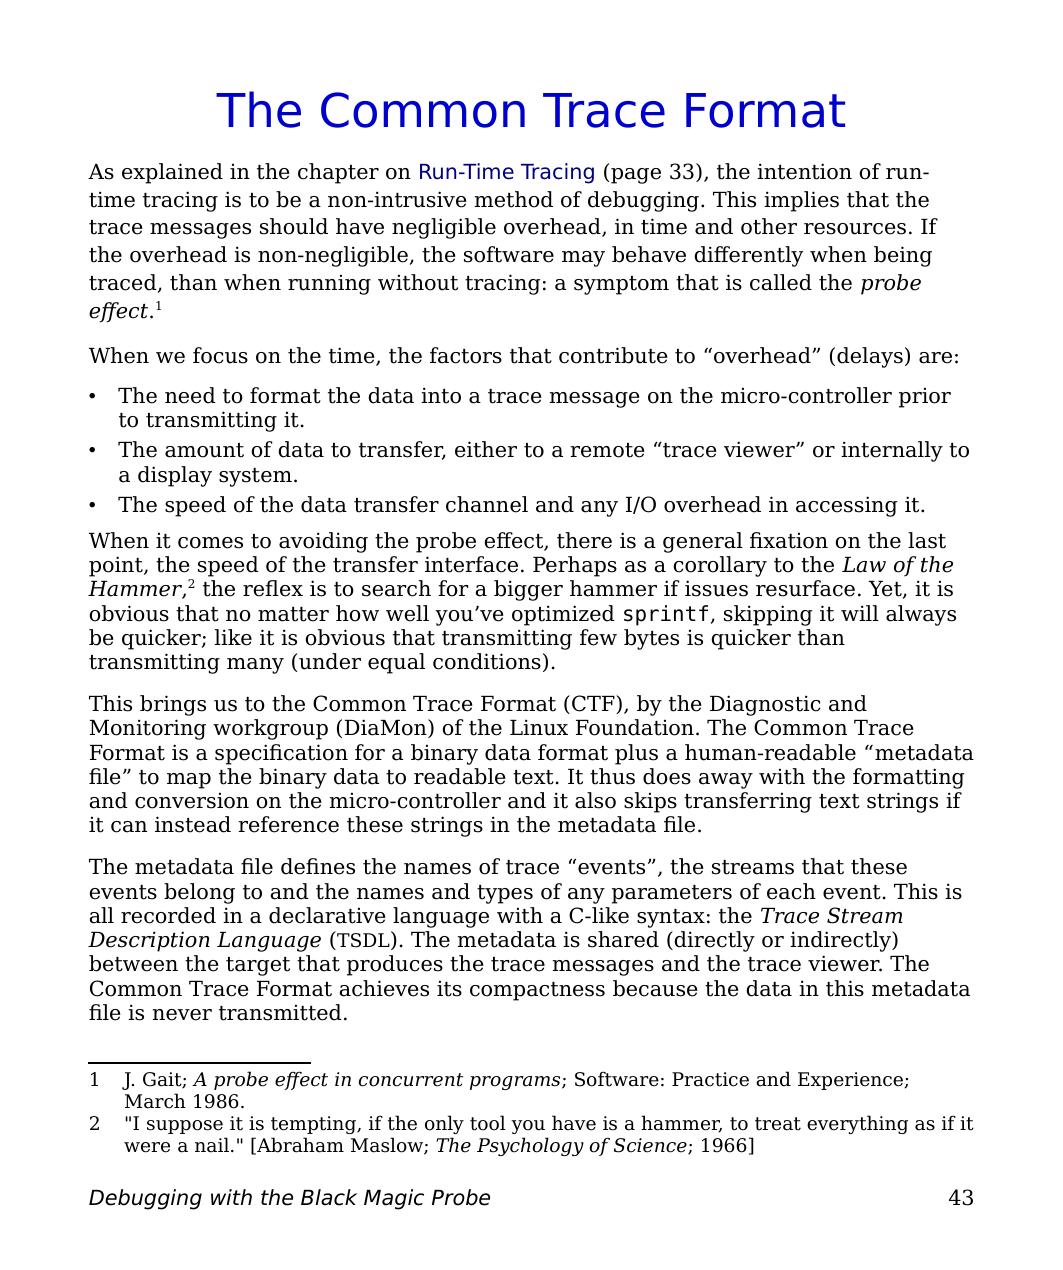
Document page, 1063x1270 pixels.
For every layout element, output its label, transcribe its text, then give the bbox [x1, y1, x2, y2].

list The amount of data to transfer, either to a remote “trace viewer” or internally to a display system. [88, 438, 974, 487]
text "I suppose it is tempting, if the only tool you have is a hammer, to treat everything as if it were a nail." [Abraham Maslow; The Psychology of Science; 1966] [88, 1113, 974, 1157]
text This brings us to the Common Trace Format (CTF), by the Diagnostic and Monitoring workgroup (DiaMon) of the Linux Foundation. The Common Trace Format is a specification for a binary data format plus a human-readable “metadata file” to map the binary data to readable text. It thus does away with the formatting and conversion on the micro-controller and it also skips transferring text strings if it can instead reference these strings in the metadata file. [88, 692, 974, 838]
text J. Gait; A probe effect in concurrent programs; Software: Practice and Experience; March 1986. [88, 1069, 974, 1113]
list The speed of the data transfer channel and any I/O overhead in accessing it. [88, 493, 974, 517]
text When we focus on the time, the factors that contribute to “overhead” (delays) are: [88, 344, 974, 369]
text The metadata file defines the names of trace “events”, the streams that these events belong to and the names and types of any parameters of each event. This is all recorded in a declarative language with a C-like syntax: the Trace Stream Description Language (TSDL). The metadata is shared (directly or indirectly) between the target that produces the trace messages and the trace viewer. The Common Trace Format achieves its compactness because the data in this metadata file is never transmitted. [88, 855, 974, 1025]
text As explained in the chapter on Run-Time Tracing (page 33), the intention of run-time tracing is to be a non-intrusive method of debugging. This implies that the trace messages should have negligible overhead, in time and other resources. If the overhead is non-negligible, the software may behave differently when being traced, than when running without tracing: a symptom that is called the probe effect. [88, 160, 974, 323]
text When it comes to avoiding the probe effect, there is a general fixation on the last point, the speed of the transfer interface. Perhaps as a corollary to the Law of the Hammer, the reflex is to search for a bigger hammer if issues resurface. Yet, it is obvious that no matter how well you’ve optimized sprintf, skipping it will always be quicker; like it is obvious that transmitting few bytes is quicker than transmitting many (under equal conditions). [88, 529, 974, 674]
list The need to format the data into a trace message on the micro-controller prior to transmitting it. [88, 384, 974, 432]
subtitle The Common Trace Format [88, 84, 974, 138]
